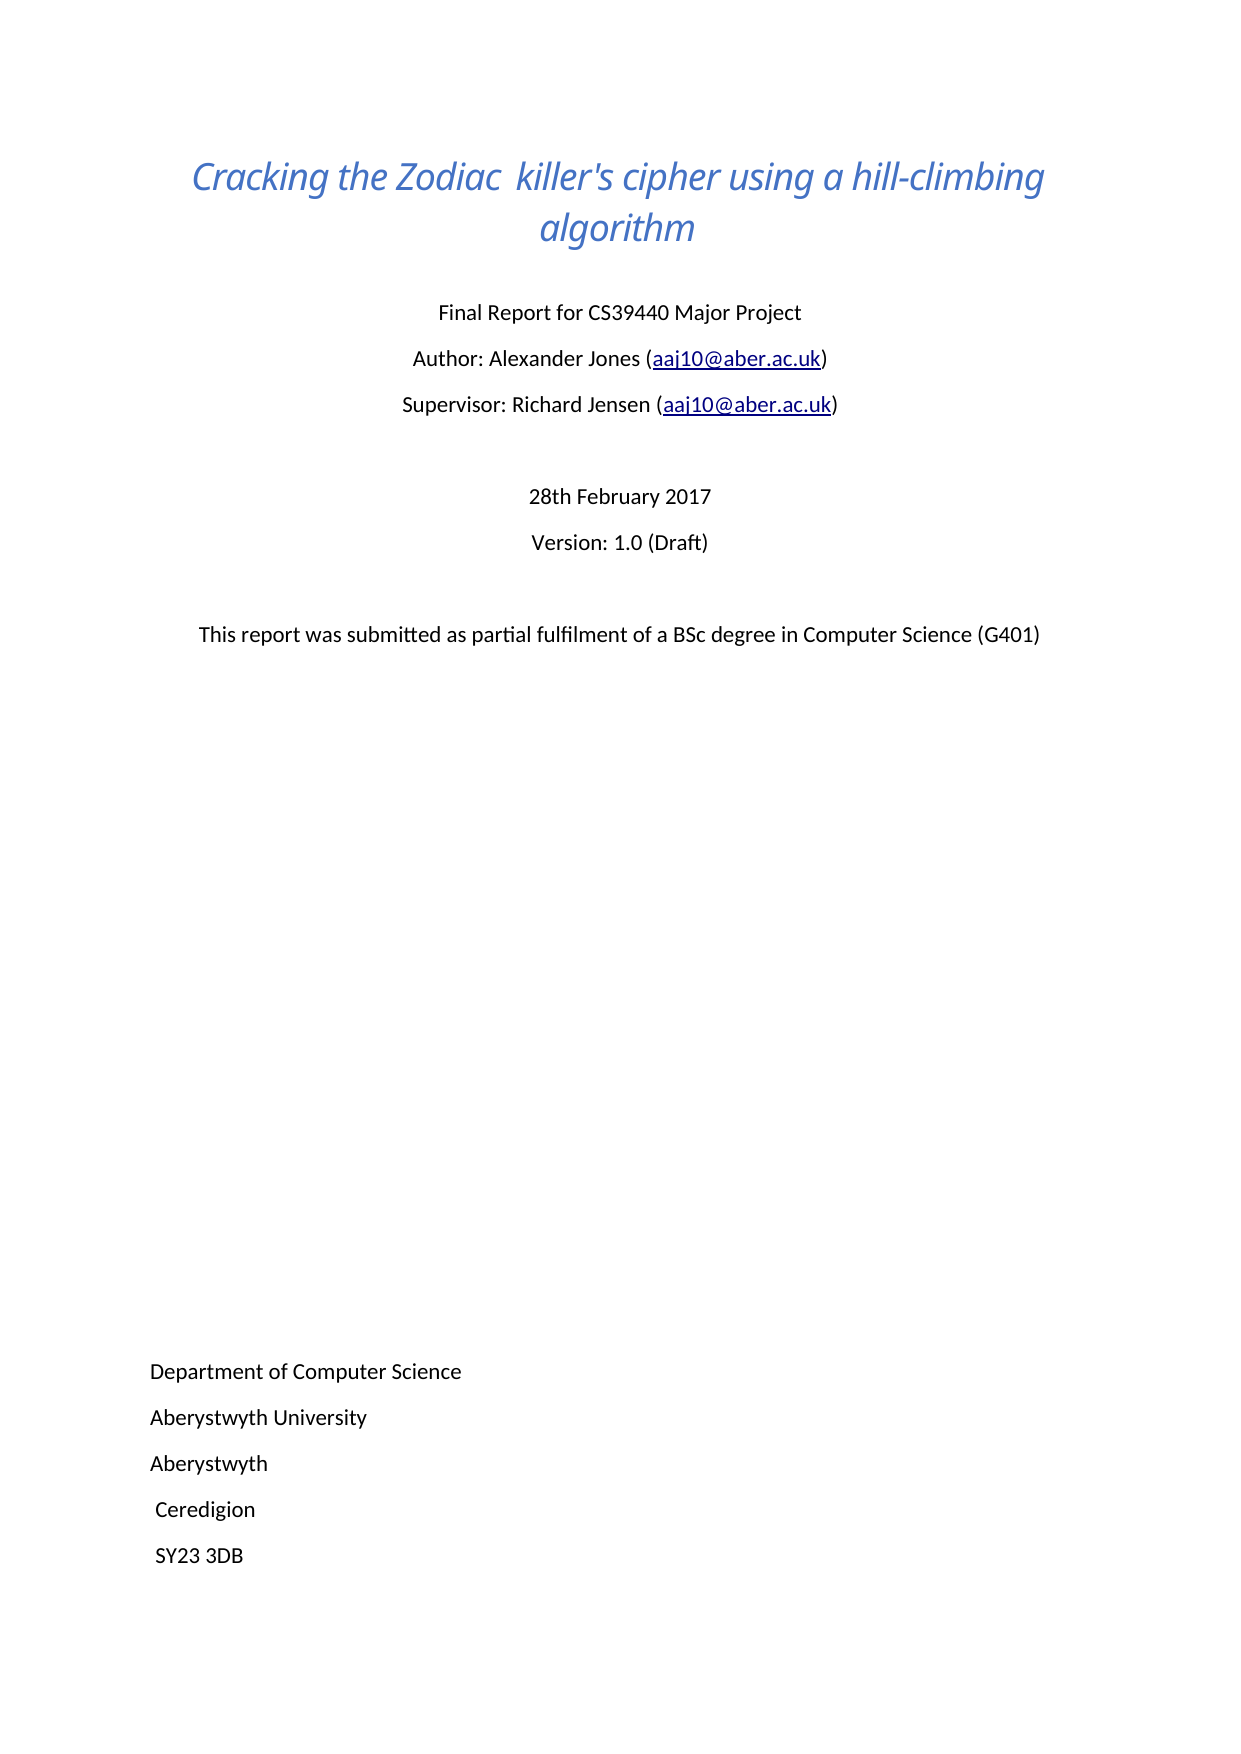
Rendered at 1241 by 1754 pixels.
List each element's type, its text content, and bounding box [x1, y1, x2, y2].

title Cracking the Zodiac killer's cipher using a hill-climbing algorithm [150, 150, 1090, 252]
text Ceredigion [150, 1495, 1090, 1523]
text Author: Alexander Jones (aaj10@aber.ac.uk) [150, 344, 1090, 372]
text Final Report for CS39440 Major Project [150, 298, 1090, 326]
text Aberystwyth University [150, 1403, 1090, 1431]
text This report was submitted as partial fulfilment of a BSc degree in Computer Science (G401) [150, 620, 1090, 648]
text SY23 3DB [150, 1541, 1090, 1569]
text Version: 1.0 (Draft) [150, 528, 1090, 556]
text Supervisor: Richard Jensen (aaj10@aber.ac.uk) [150, 390, 1090, 418]
text 28th February 2017 [150, 482, 1090, 510]
text Aberystwyth [150, 1449, 1090, 1477]
text Department of Computer Science [150, 1357, 1090, 1385]
